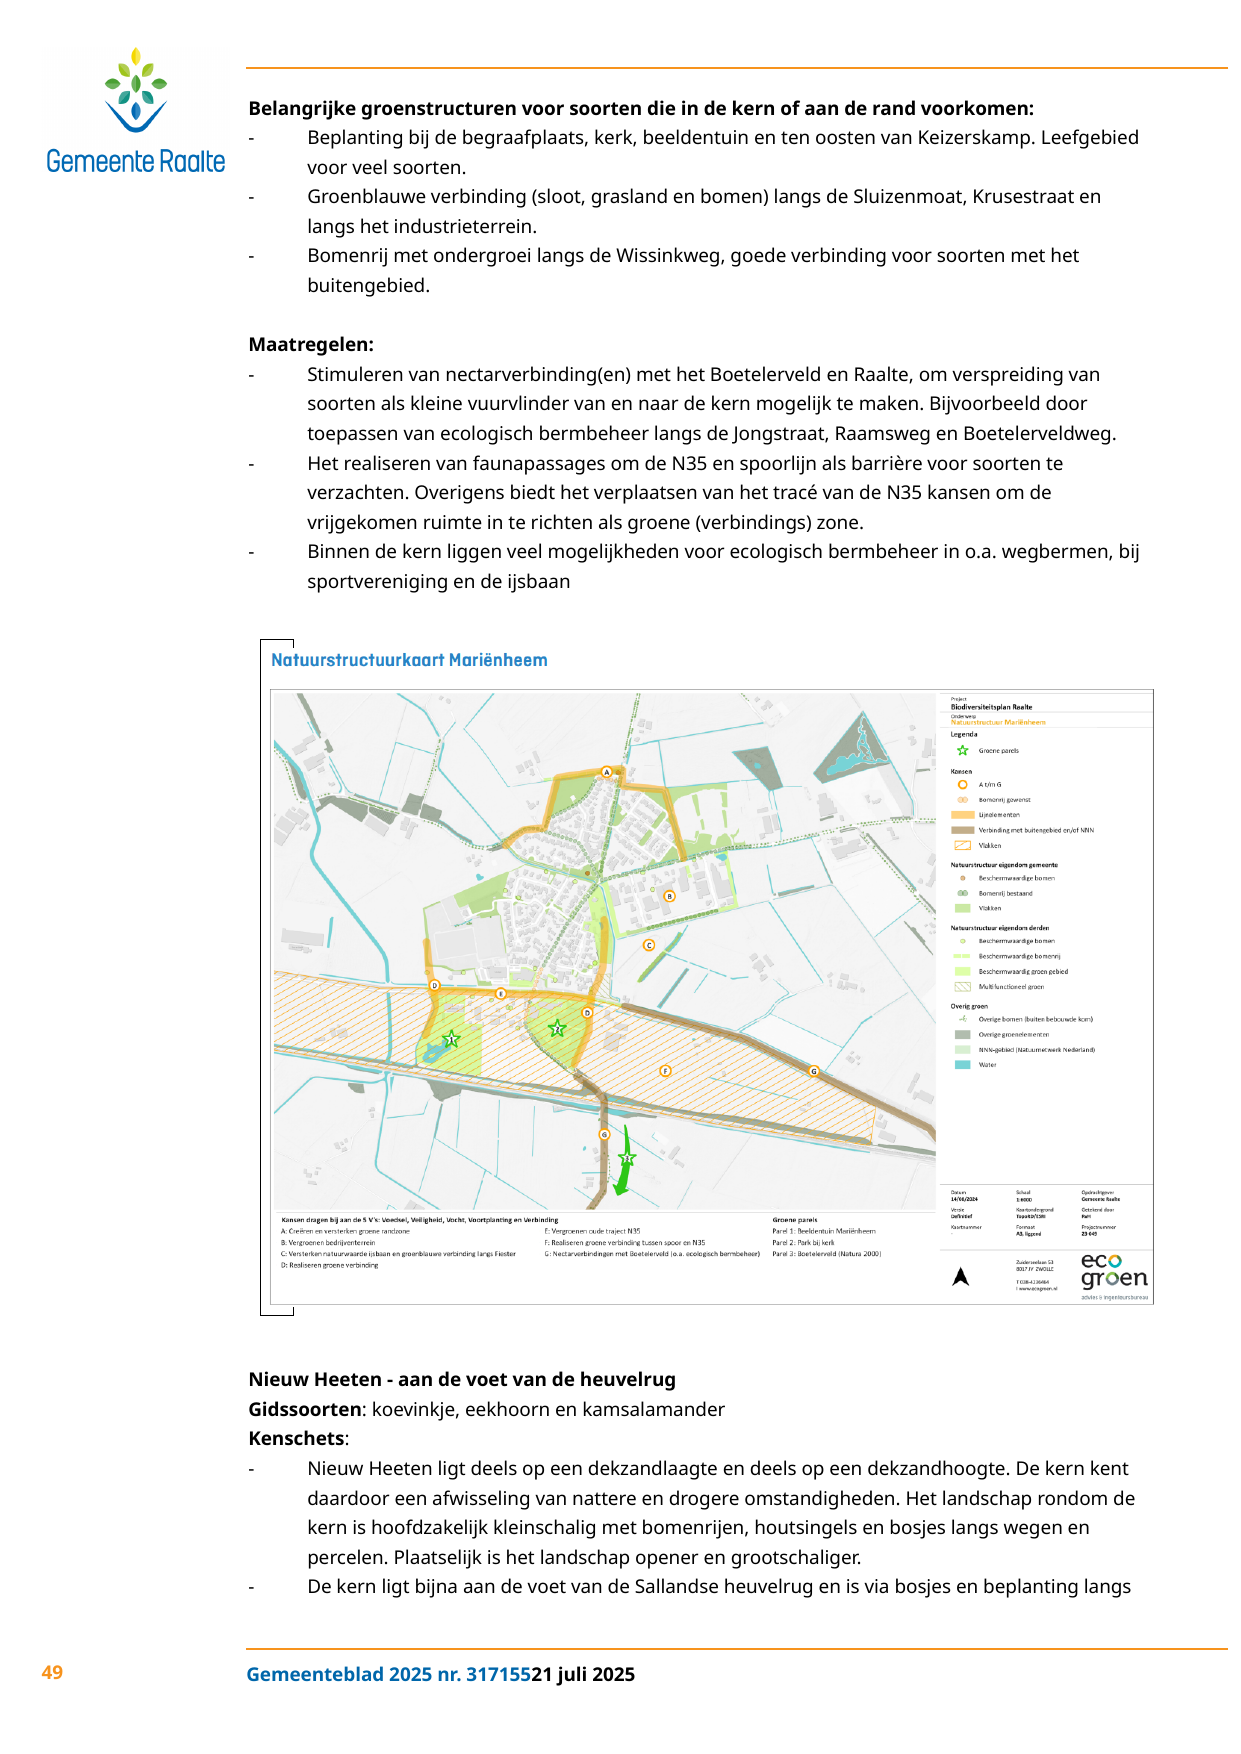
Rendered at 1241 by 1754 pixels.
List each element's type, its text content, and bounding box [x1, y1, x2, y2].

list Groenblauwe verbinding (sloot, grasland en bomen) langs de Sluizenmoat, Krusestraat en langs het industrieterrein. [248, 183, 1152, 239]
text Belangrijke groenstructuren voor soorten die in de kern of aan de rand voorkomen: [248, 95, 1152, 121]
list Binnen de kern liggen veel mogelijkheden voor ecologisch bermbeheer in o.a. wegbermen, bij sportvereniging en de ijsbaan [248, 538, 1152, 594]
list Beplanting bij de begraafplaats, kerk, beeldentuin en ten oosten van Keizerskamp. Leefgebied voor veel soorten. [248, 124, 1152, 180]
picture [268, 648, 1155, 1307]
list De kern ligt bijna aan de voet van de Sallandse heuvelrug en is via bosjes en beplanting langs [248, 1573, 1152, 1599]
text Kenschets: [248, 1426, 1152, 1451]
list Nieuw Heeten ligt deels op een dekzandlaagte en deels op een dekzandhoogte. De kern kent daardoor een afwisseling van nattere en drogere omstandigheden. Het landschap rondom de kern is hoofdzakelijk kleinschalig met bomenrijen, houtsingels en bosjes langs wegen en percelen. Plaatselijk is het landschap opener en grootschaliger. [248, 1455, 1152, 1570]
picture [41, 47, 231, 172]
text Gidssoorten: koevinkje, eekhoorn en kamsalamander [248, 1396, 1152, 1422]
list Het realiseren van faunapassages om de N35 en spoorlijn als barrière voor soorten te verzachten. Overigens biedt het verplaatsen van het tracé van de N35 kansen om de vrijgekomen ruimte in te richten als groene (verbindings) zone. [248, 450, 1152, 535]
text Nieuw Heeten - aan de voet van de heuvelrug [248, 1366, 1152, 1392]
list Bomenrij met ondergroei langs de Wissinkweg, goede verbinding voor soorten met het buitengebied. [248, 243, 1152, 298]
list Stimuleren van nectarverbinding(en) met het Boetelerveld en Raalte, om verspreiding van soorten als kleine vuurvlinder van en naar de kern mogelijk te maken. Bijvoorbeeld door toepassen van ecologisch bermbeheer langs de Jongstraat, Raamsweg en Boetelerveldweg. [248, 361, 1152, 446]
text Maatregelen: [248, 331, 1152, 357]
